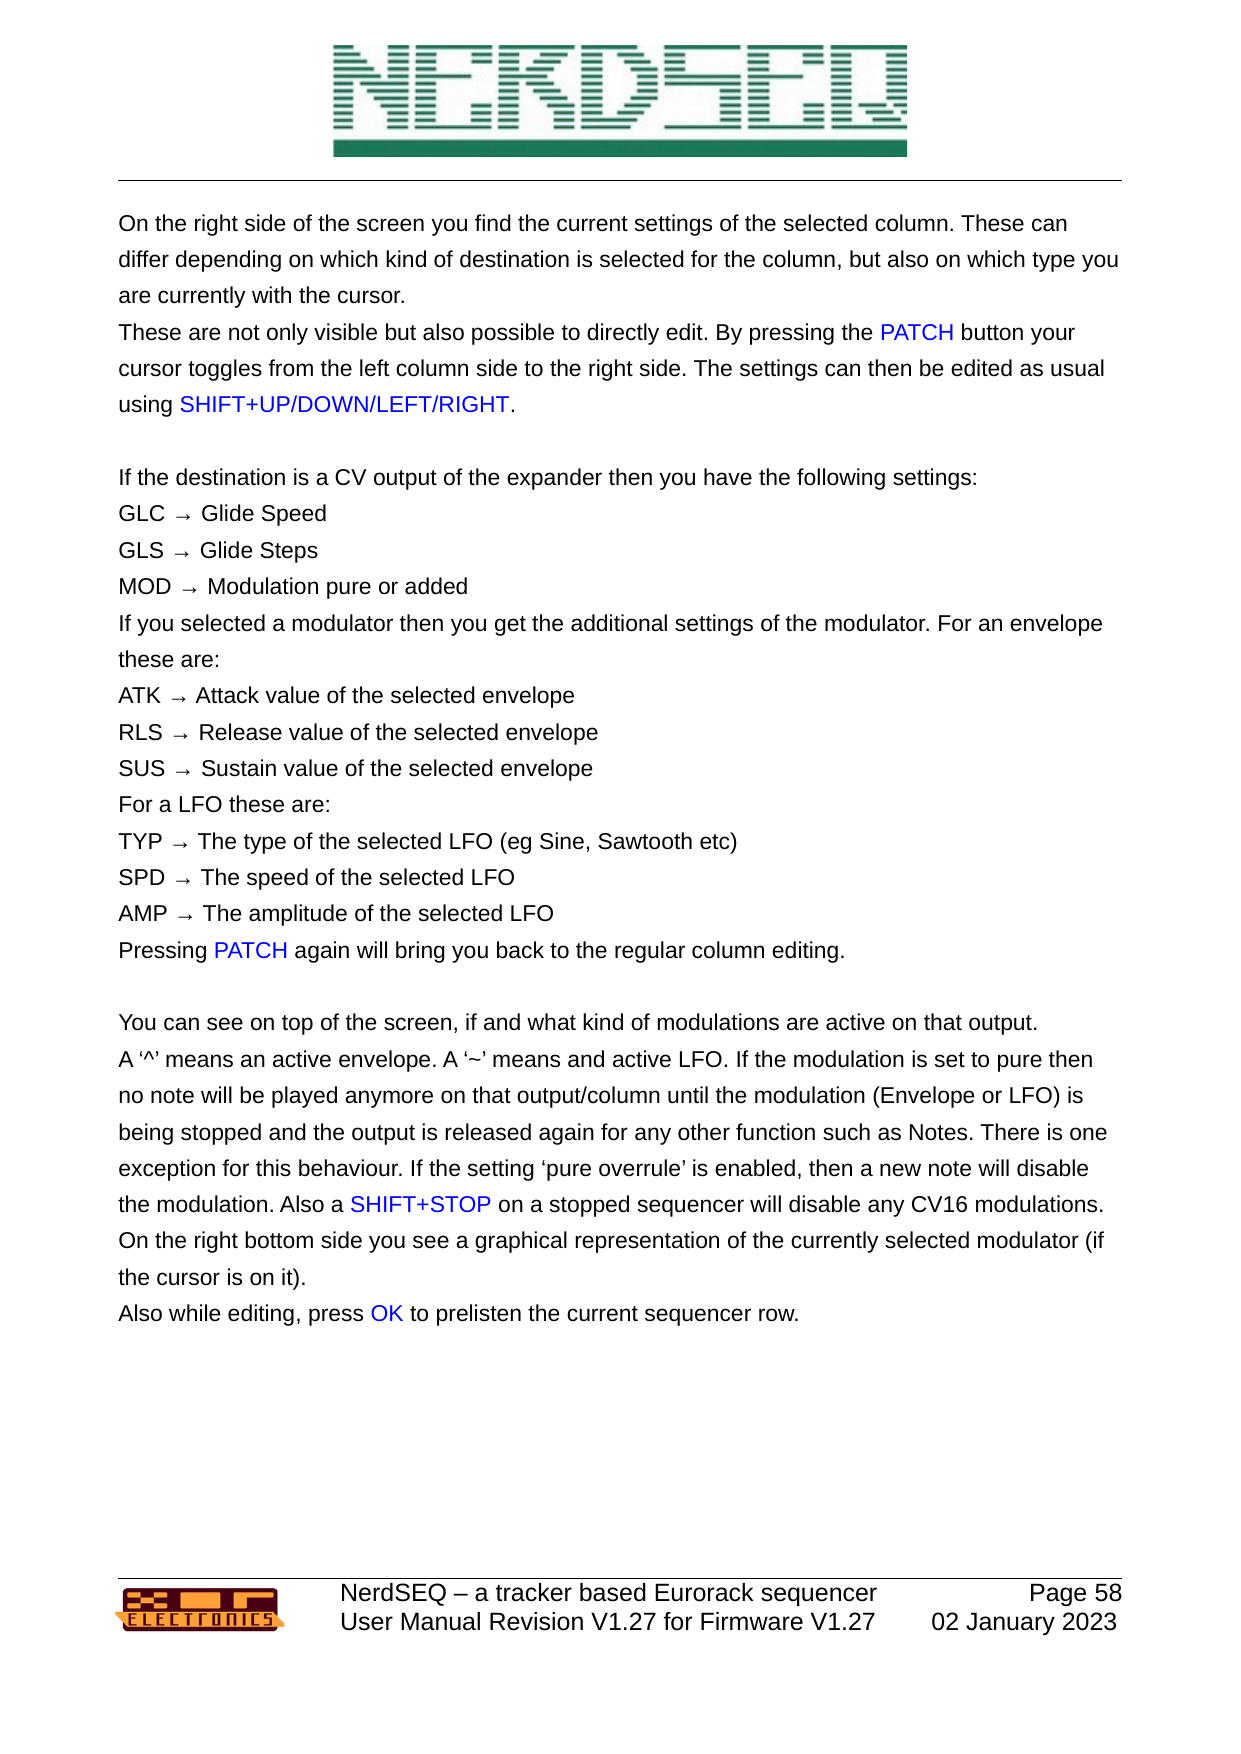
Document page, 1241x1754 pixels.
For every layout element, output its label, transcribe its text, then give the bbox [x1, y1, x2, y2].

text AMP → The amplitude of the selected LFO [118, 900, 1122, 927]
picture [115, 1584, 285, 1634]
picture [333, 45, 908, 157]
text SUS → Sustain value of the selected envelope [118, 755, 1122, 781]
text A ‘^’ means an active envelope. A ‘~’ means and active LFO. If the modulation is set to pure then no note will be played anymore on that output/column until the modulation (Envelope or LFO) is being stopped and the output is released again for any other function such as Notes. There is one exception for this behaviour. If the setting ‘pure overrule’ is enabled, then a new note will disable the modulation. Also a SHIFT+STOP on a stopped sequencer will disable any CV16 modulations. [118, 1046, 1122, 1217]
text These are not only visible but also possible to directly edit. By pressing the PATCH button your cursor toggles from the left column side to the right side. The settings can then be edited as usual using SHIFT+UP/DOWN/LEFT/RIGHT. [118, 319, 1122, 418]
text TYP → The type of the selected LFO (eg Sine, Sawtooth etc) [118, 828, 1122, 854]
text RLS → Release value of the selected envelope [118, 718, 1122, 745]
text You can see on top of the screen, if and what kind of modulations are active on that output. [118, 1009, 1122, 1036]
text On the right bottom side you see a graphical representation of the currently selected modulator (if the cursor is on it). [118, 1227, 1122, 1290]
text On the right side of the screen you find the current settings of the selected column. These can differ depending on which kind of destination is selected for the column, but also on which type you are currently with the cursor. [118, 209, 1122, 309]
text MOD → Modulation pure or added [118, 573, 1122, 599]
text GLS → Glide Steps [118, 537, 1122, 563]
text If you selected a modulator then you get the additional settings of the modulator. For an envelope these are: [118, 609, 1122, 672]
text If the destination is a CV output of the expander then you have the following settings: [118, 464, 1122, 490]
text GLC → Glide Speed [118, 500, 1122, 527]
text ATK → Attack value of the selected envelope [118, 682, 1122, 708]
text SPD → The speed of the selected LFO [118, 864, 1122, 890]
text For a LFO these are: [118, 791, 1122, 818]
text Pressing PATCH again will bring you back to the regular column editing. [118, 937, 1122, 963]
text Also while editing, press OK to prelisten the current sequencer row. [118, 1300, 1122, 1327]
